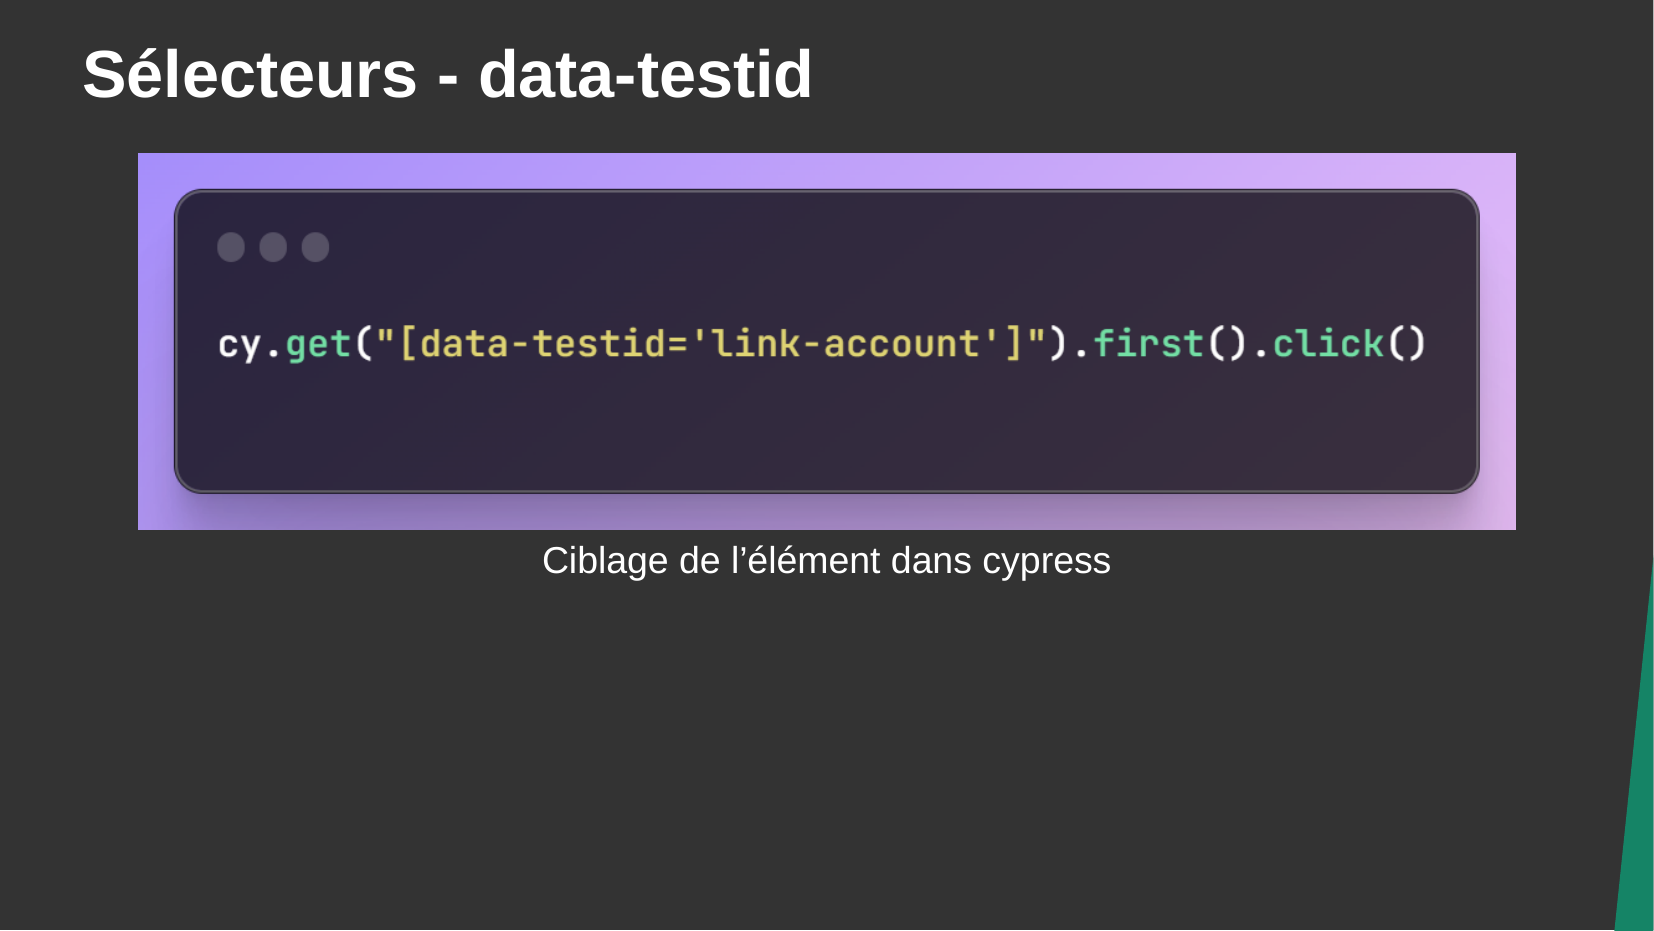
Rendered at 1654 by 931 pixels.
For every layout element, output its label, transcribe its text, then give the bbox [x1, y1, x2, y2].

picture [138, 153, 1516, 530]
text_box [1614, 550, 1654, 931]
text_box Ciblage de l’élément dans cypress [141, 532, 1512, 591]
title Sélecteurs - data-testid [82, 37, 886, 119]
